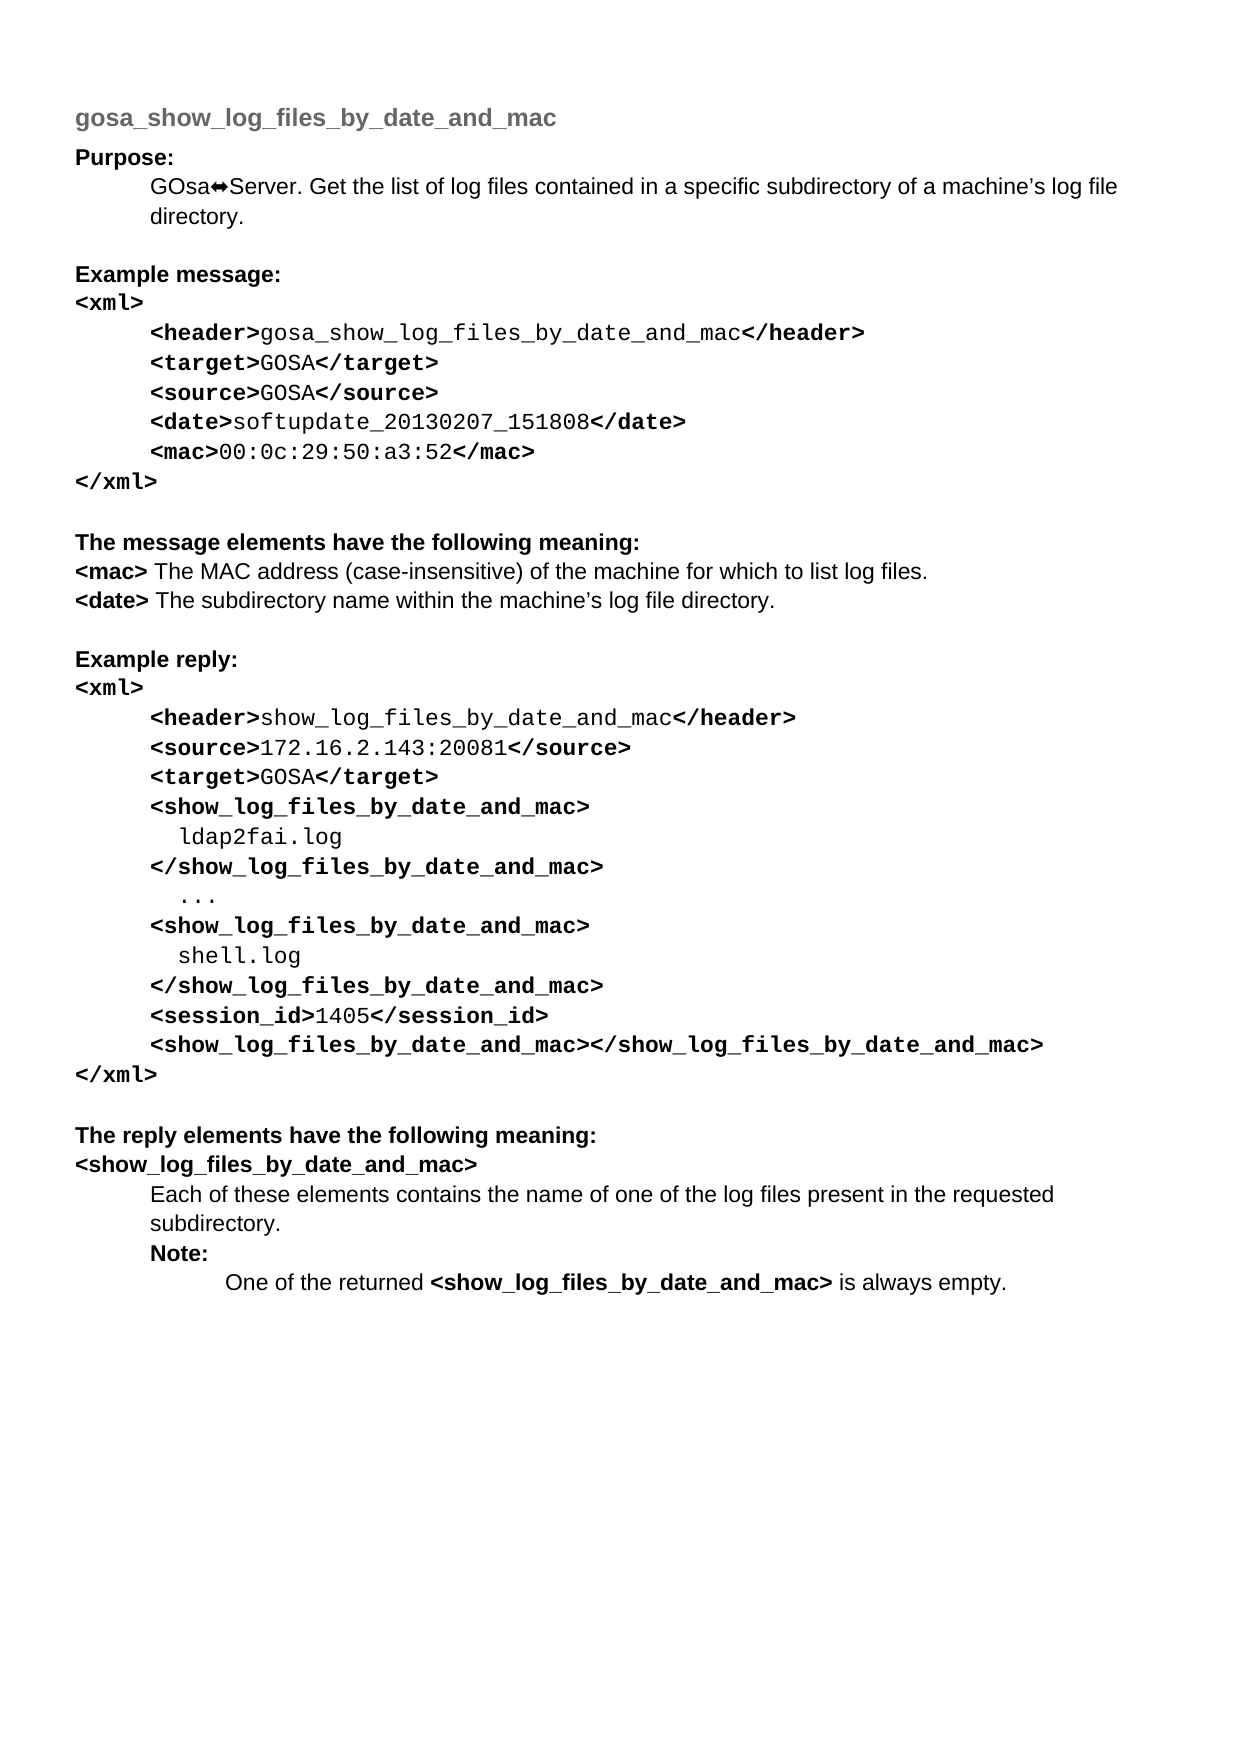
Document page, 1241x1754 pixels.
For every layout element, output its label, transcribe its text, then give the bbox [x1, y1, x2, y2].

text <header>gosa_show_log_files_by_date_and_mac</header> <target>GOSA</target> <source>GOSA</source> <date>softupdate_20130207_151808</date> <mac>00:0c:29:50:a3:52</mac> [150, 321, 1165, 466]
text <date> The subdirectory name within the machine’s log file directory. [75, 588, 1165, 614]
text ... <show_log_files_by_date_and_mac> shell.log [150, 885, 1165, 970]
text Purpose: [75, 144, 1165, 170]
text GOsa⬌Server. Get the list of log files contained in a specific subdirectory of a machine’s log file directory. [150, 174, 1165, 229]
text Example message: [75, 262, 1165, 288]
text Each of these elements contains the name of one of the log files present in the requested subdirectory. [150, 1182, 1165, 1237]
text </show_log_files_by_date_and_mac> [150, 855, 1165, 881]
text The message elements have the following meaning: [75, 529, 1165, 555]
text One of the returned <show_log_files_by_date_and_mac> is always empty. [225, 1270, 1165, 1295]
text The reply elements have the following meaning: [75, 1123, 1165, 1148]
subtitle gosa_show_log_files_by_date_and_mac [75, 104, 1165, 132]
text Example reply: <xml> [75, 647, 1165, 702]
text </xml> [75, 470, 1165, 496]
text </xml> [75, 1064, 1165, 1089]
text <show_log_files_by_date_and_mac> [75, 1152, 1165, 1178]
text <mac> The MAC address (case-insensitive) of the machine for which to list log files. [75, 559, 1165, 584]
text <xml> [75, 291, 1165, 317]
text </show_log_files_by_date_and_mac> <session_id>1405</session_id> [150, 974, 1165, 1030]
text ldap2fai.log [150, 825, 1165, 851]
text <source>172.16.2.143:20081</source> <target>GOSA</target> <show_log_files_by_date_and_mac> [150, 736, 1165, 821]
text Note: [150, 1240, 1165, 1266]
text <header>show_log_files_by_date_and_mac</header> [150, 706, 1165, 732]
text <show_log_files_by_date_and_mac></show_log_files_by_date_and_mac> [150, 1034, 1165, 1060]
